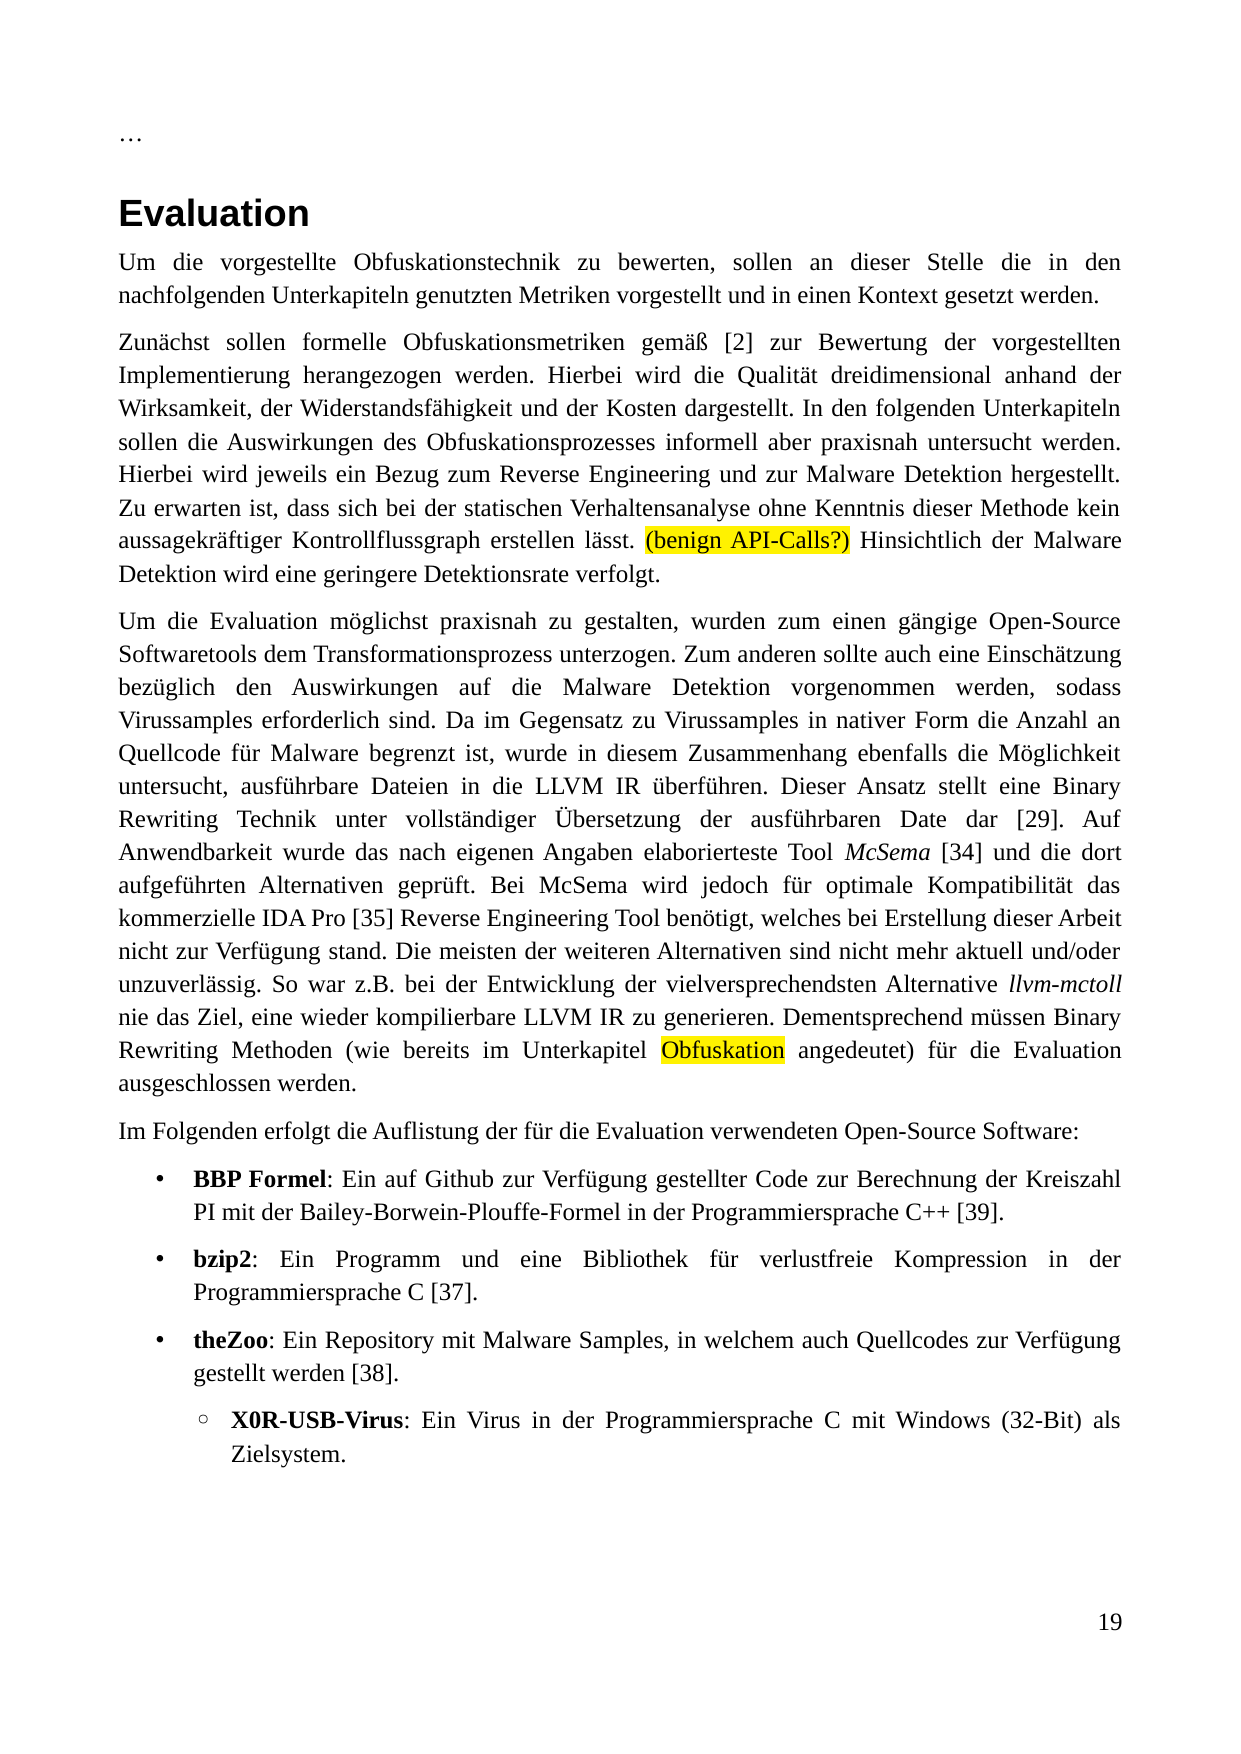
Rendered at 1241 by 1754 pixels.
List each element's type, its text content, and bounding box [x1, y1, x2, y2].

text Um die vorgestellte Obfuskationstechnik zu bewerten, sollen an dieser Stelle die in den nachfolgenden Unterkapiteln genutzten Metriken vorgestellt und in einen Kontext gesetzt werden. [118, 247, 1122, 309]
text … [118, 118, 1122, 147]
text Um die Evaluation möglichst praxisnah zu gestalten, wurden zum einen gängige Open-Source Softwaretools dem Transformationsprozess unterzogen. Zum anderen sollte auch eine Einschätzung bezüglich den Auswirkungen auf die Malware Detektion vorgenommen werden, sodass Virussamples erforderlich sind. Da im Gegensatz zu Virussamples in nativer Form die Anzahl an Quellcode für Malware begrenzt ist, wurde in diesem Zusammenhang ebenfalls die Möglichkeit untersucht, ausführbare Dateien in die LLVM IR überführen. Dieser Ansatz stellt eine Binary Rewriting Technik unter vollständiger Übersetzung der ausführbaren Date dar [29]. Auf Anwendbarkeit wurde das nach eigenen Angaben elaborierteste Tool McSema [34] und die dort aufgeführten Alternativen geprüft. Bei McSema wird jedoch für optimale Kompatibilität das kommerzielle IDA Pro [35] Reverse Engineering Tool benötigt, welches bei Erstellung dieser Arbeit nicht zur Verfügung stand. Die meisten der weiteren Alternativen sind nicht mehr aktuell und/oder unzuverlässig. So war z.B. bei der Entwicklung der vielversprechendsten Alternative llvm-mctoll nie das Ziel, eine wieder kompilierbare LLVM IR zu generieren. Dementsprechend müssen Binary Rewriting Methoden (wie bereits im Unterkapitel Obfuskation angedeutet) für die Evaluation ausgeschlossen werden. [118, 606, 1122, 1097]
subtitle Evaluation [118, 191, 1122, 234]
list theZoo: Ein Repository mit Malware Samples, in welchem auch Quellcodes zur Verfügung gestellt werden [38]. [156, 1325, 1122, 1387]
list X0R-USB-Virus: Ein Virus in der Programmiersprache C mit Windows (32-Bit) als Zielsystem. [193, 1406, 1122, 1467]
list BBP Formel: Ein auf Github zur Verfügung gestellter Code zur Berechnung der Kreiszahl PI mit der Bailey-Borwein-Plouffe-Formel in der Programmiersprache C++ [39]. [156, 1164, 1122, 1226]
list bzip2: Ein Programm und eine Bibliothek für verlustfreie Kompression in der Programmiersprache C [37]. [156, 1244, 1122, 1306]
text Zunächst sollen formelle Obfuskationsmetriken gemäß [2] zur Bewertung der vorgestellten Implementierung herangezogen werden. Hierbei wird die Qualität dreidimensional anhand der Wirksamkeit, der Widerstandsfähigkeit und der Kosten dargestellt. In den folgenden Unterkapiteln sollen die Auswirkungen des Obfuskationsprozesses informell aber praxisnah untersucht werden. Hierbei wird jeweils ein Bezug zum Reverse Engineering und zur Malware Detektion hergestellt. Zu erwarten ist, dass sich bei der statischen Verhaltensanalyse ohne Kenntnis dieser Methode kein aussagekräftiger Kontrollflussgraph erstellen lässt. (benign API-Calls?) Hinsichtlich der Malware Detektion wird eine geringere Detektionsrate verfolgt. [118, 327, 1122, 587]
text Im Folgenden erfolgt die Auflistung der für die Evaluation verwendeten Open-Source Software: [118, 1116, 1122, 1145]
